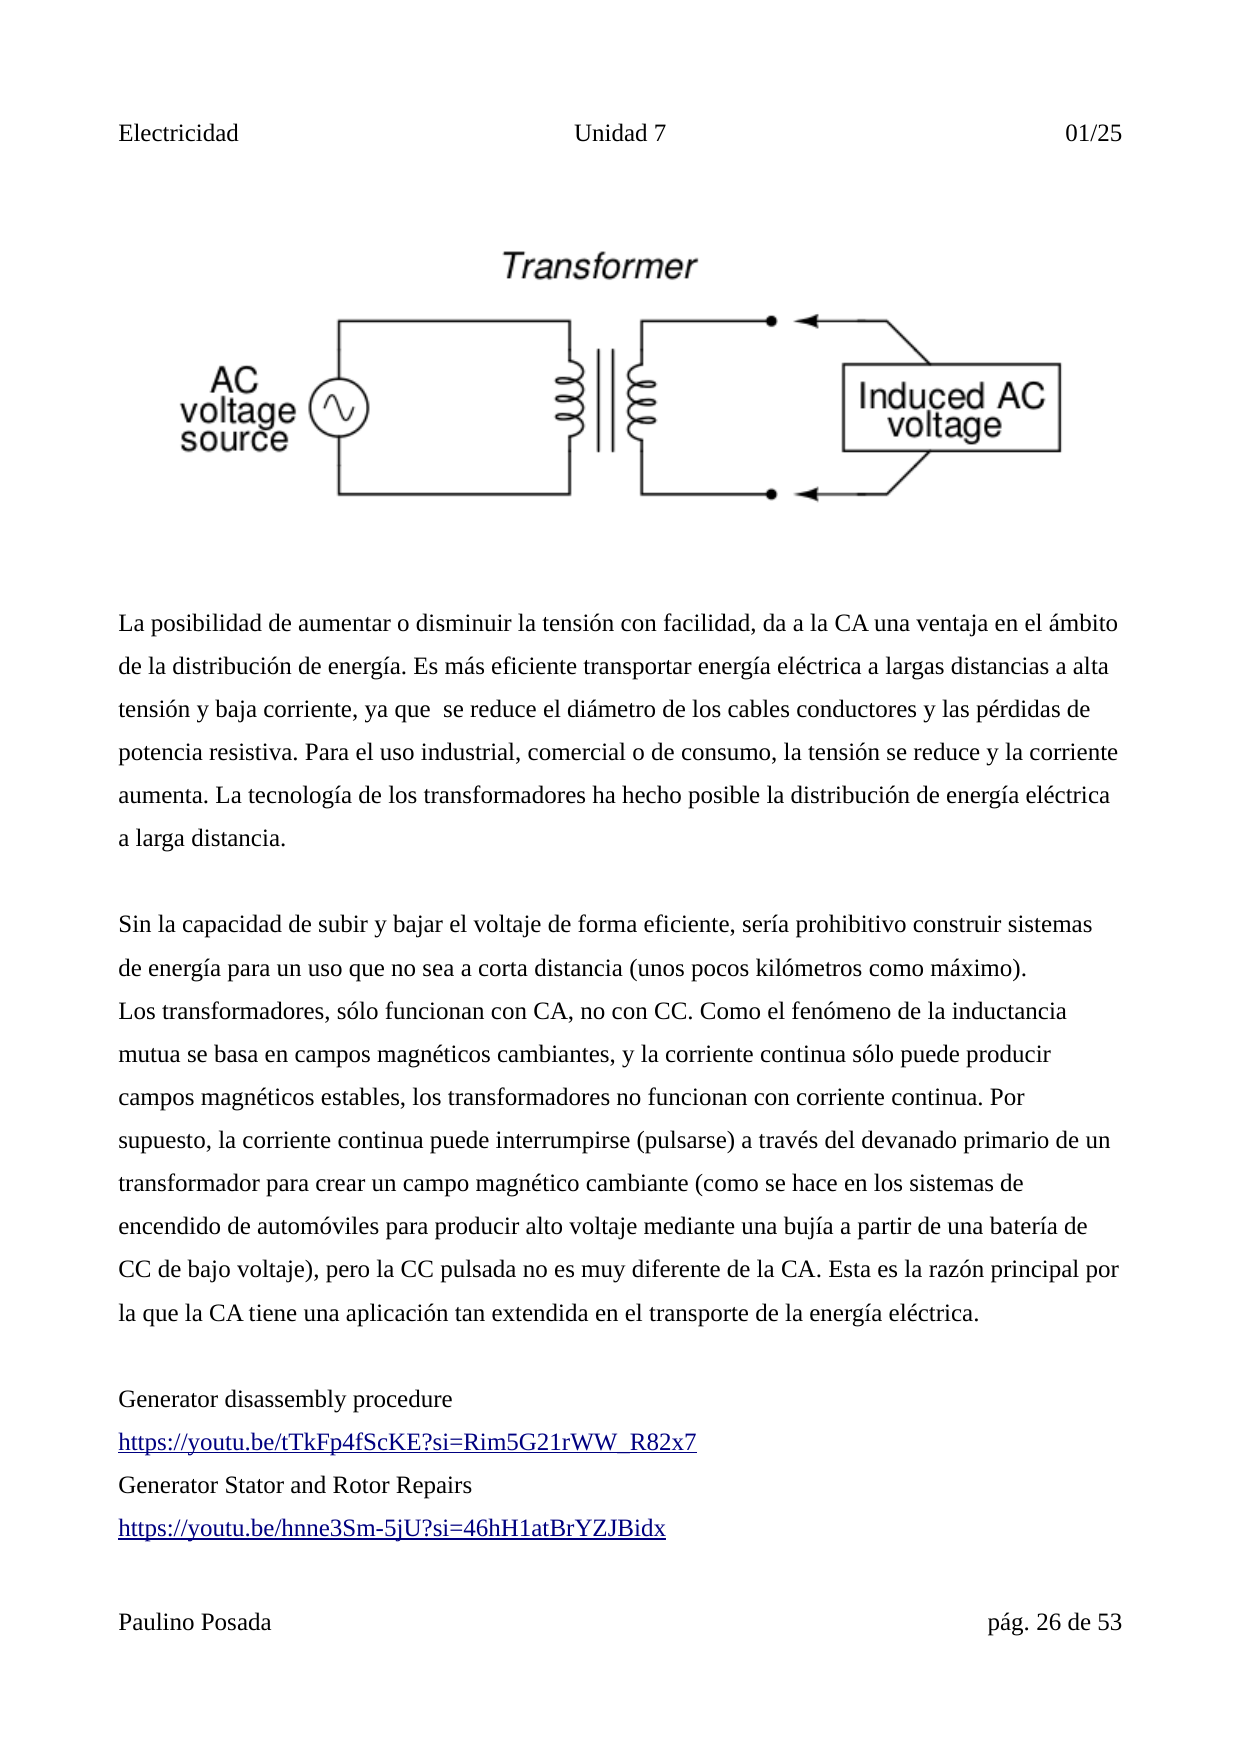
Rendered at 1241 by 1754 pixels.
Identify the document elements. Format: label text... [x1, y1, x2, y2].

picture [160, 230, 1080, 537]
text https://youtu.be/tTkFp4fScKE?si=Rim5G21rWW_R82x7 [118, 1427, 1122, 1456]
text La posibilidad de aumentar o disminuir la tensión con facilidad, da a la CA una ventaja en el ámbito de la distribución de energía. Es más eficiente transportar energía eléctrica a largas distancias a alta tensión y baja corriente, ya que se reduce el diámetro de los cables conductores y las pérdidas de potencia resistiva. Para el uso industrial, comercial o de consumo, la tensión se reduce y la corriente aumenta. La tecnología de los transformadores ha hecho posible la distribución de energía eléctrica a larga distancia. [118, 608, 1122, 852]
text Generator disassembly procedure [118, 1384, 1122, 1413]
text Sin la capacidad de subir y bajar el voltaje de forma eficiente, sería prohibitivo construir sistemas de energía para un uso que no sea a corta distancia (unos pocos kilómetros como máximo). [118, 909, 1122, 981]
text Los transformadores, sólo funcionan con CA, no con CC. Como el fenómeno de la inductancia mutua se basa en campos magnéticos cambiantes, y la corriente continua sólo puede producir campos magnéticos estables, los transformadores no funcionan con corriente continua. Por supuesto, la corriente continua puede interrumpirse (pulsarse) a través del devanado primario de un transformador para crear un campo magnético cambiante (como se hace en los sistemas de encendido de automóviles para producir alto voltaje mediante una bujía a partir de una batería de CC de bajo voltaje), pero la CC pulsada no es muy diferente de la CA. Esta es la razón principal por la que la CA tiene una aplicación tan extendida en el transporte de la energía eléctrica. [118, 996, 1122, 1326]
text https://youtu.be/hnne3Sm-5jU?si=46hH1atBrYZJBidx [118, 1513, 1122, 1542]
text Generator Stator and Rotor Repairs [118, 1470, 1122, 1499]
